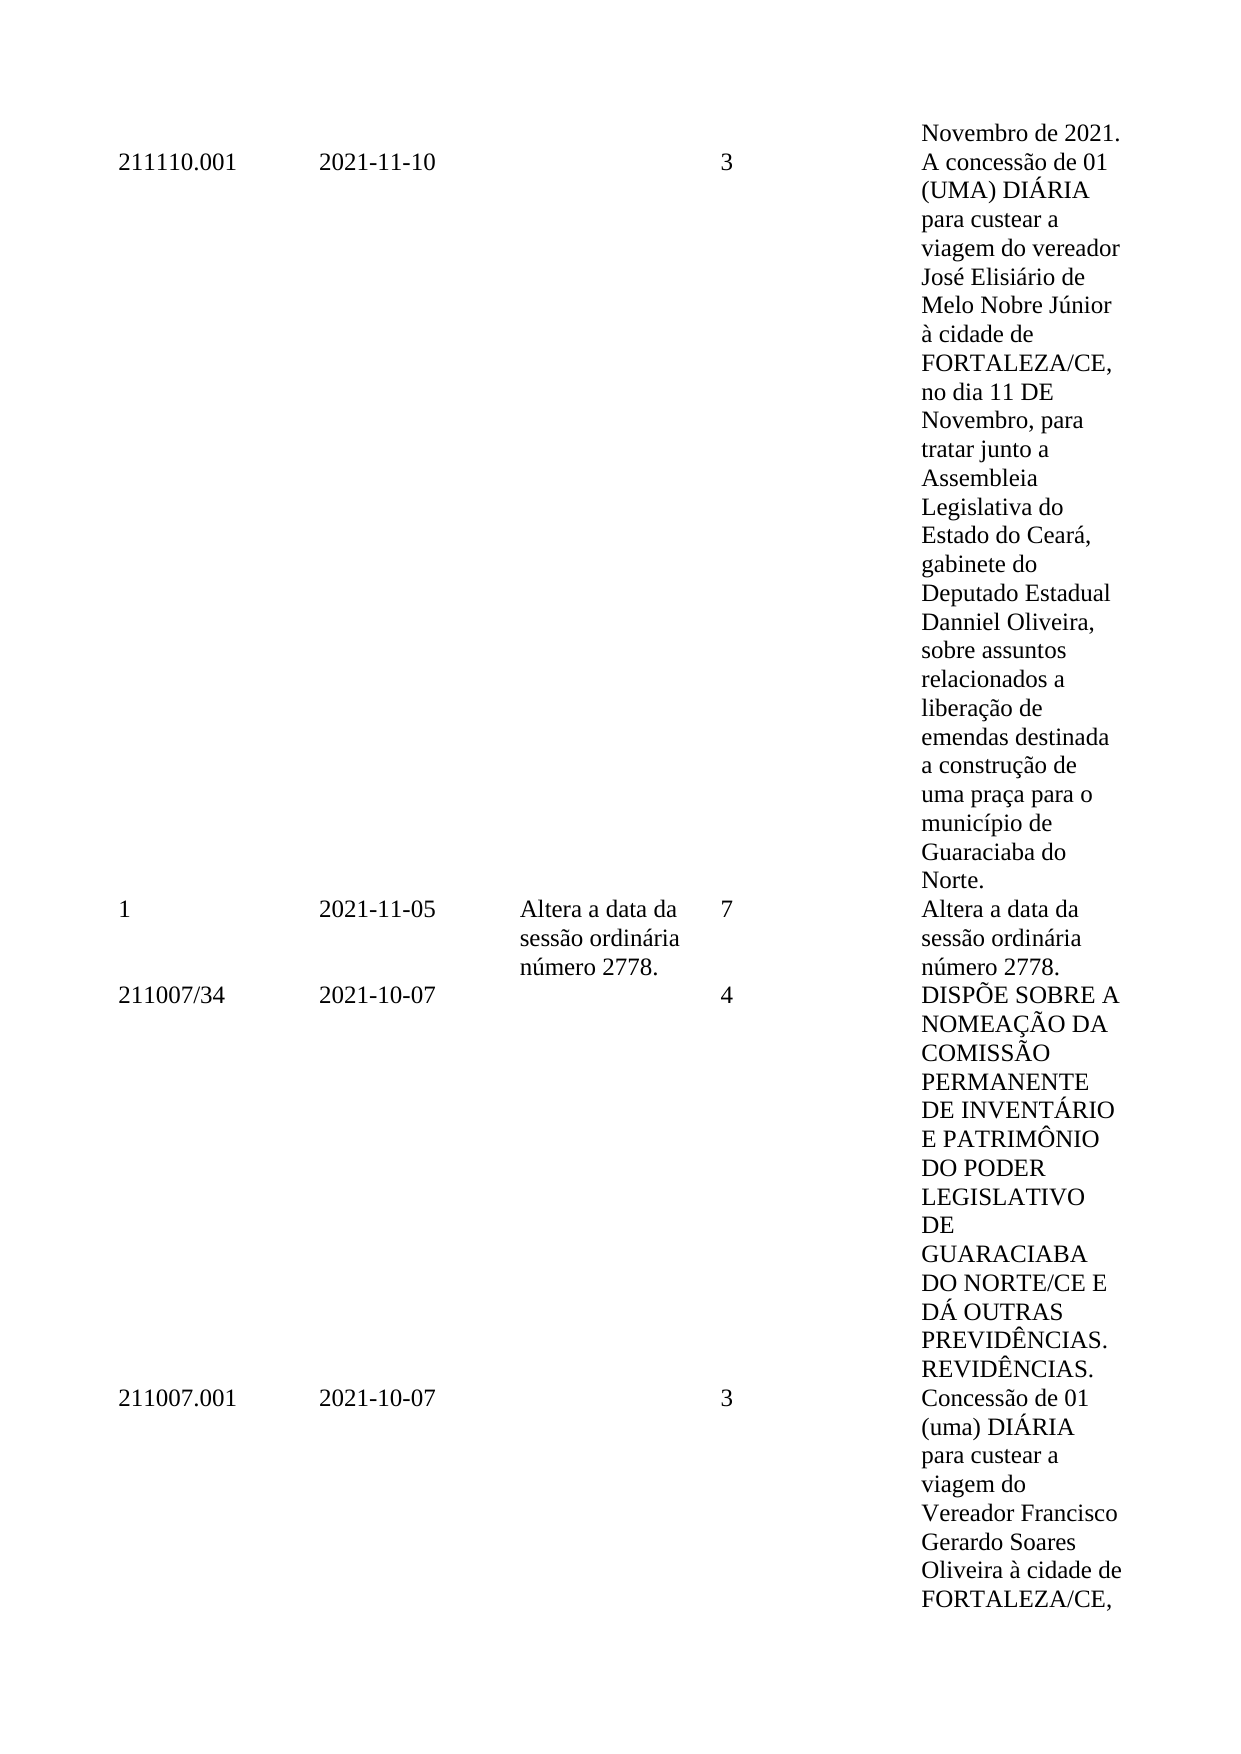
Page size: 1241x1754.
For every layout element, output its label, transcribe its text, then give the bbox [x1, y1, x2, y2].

table_cell A concessão de 01 (UMA) DIÁRIA para custear a viagem do vereador José Elisiário de Melo Nobre Júnior à cidade de FORTALEZA/CE, no dia 11 DE Novembro, para tratar junto a Assembleia Legislativa do Estado do Ceará, gabinete do Deputado Estadual Danniel Oliveira, sobre assuntos relacionados a liberação de emendas destinada a construção de uma praça para o município de Guaraciaba do Norte. [921, 147, 1122, 894]
table_cell 2021-10-07 [319, 981, 519, 1383]
table_cell 3 [720, 1383, 921, 1613]
table_cell 2021-11-05 [319, 894, 519, 981]
table_cell DISPÕE SOBRE A NOMEAÇÃO DA COMISSÃO PERMANENTE DE INVENTÁRIO E PATRIMÔNIO DO PODER LEGISLATIVO DE GUARACIABA DO NORTE/CE E DÁ OUTRAS PREVIDÊNCIAS. REVIDÊNCIAS. [921, 981, 1122, 1383]
table_cell [118, 118, 319, 147]
table_cell 2021-11-10 [319, 147, 519, 894]
table_cell [319, 118, 519, 147]
table_cell [520, 118, 720, 147]
table_cell Altera a data da sessão ordinária número 2778. [520, 894, 720, 981]
table_cell [520, 147, 720, 894]
table_cell 3 [720, 147, 921, 894]
table_cell 1 [118, 894, 319, 981]
table_cell 4 [720, 981, 921, 1383]
table_cell 211007.001 [118, 1383, 319, 1613]
table_cell [720, 118, 921, 147]
table_cell Altera a data da sessão ordinária número 2778. [921, 894, 1122, 981]
table_cell 211007/34 [118, 981, 319, 1383]
table_cell [520, 981, 720, 1383]
table_cell [520, 1383, 720, 1613]
table_cell 211110.001 [118, 147, 319, 894]
table_cell Concessão de 01 (uma) DIÁRIA para custear a viagem do Vereador Francisco Gerardo Soares Oliveira à cidade de FORTALEZA/CE, [921, 1383, 1122, 1613]
table_cell Novembro de 2021. [921, 118, 1122, 147]
table_cell 7 [720, 894, 921, 981]
table_cell 2021-10-07 [319, 1383, 519, 1613]
